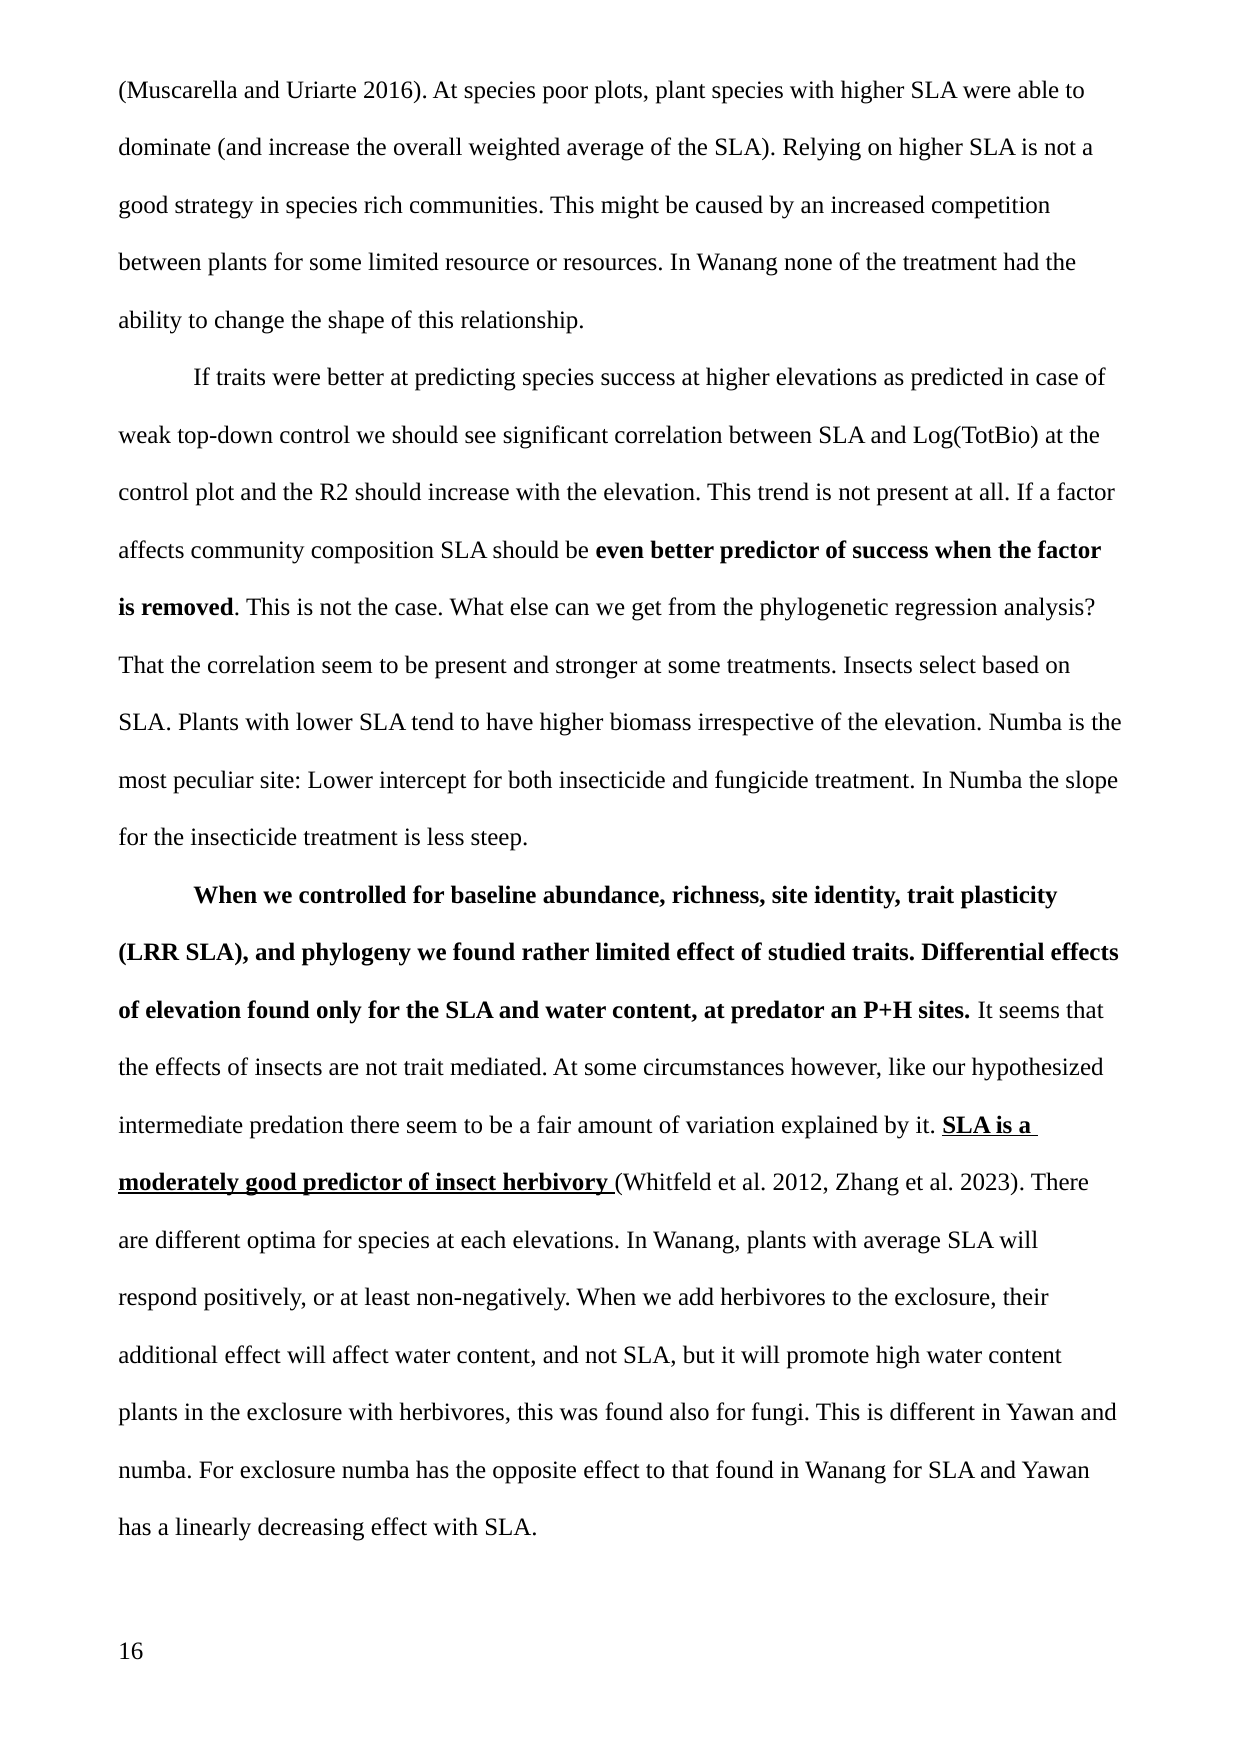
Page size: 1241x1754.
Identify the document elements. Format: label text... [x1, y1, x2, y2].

text When we controlled for baseline abundance, richness, site identity, trait plasticity (LRR SLA), and phylogeny we found rather limited effect of studied traits. Differential effects of elevation found only for the SLA and water content, at predator an P+H sites. It seems that the effects of insects are not trait mediated. At some circumstances however, like our hypothesized intermediate predation there seem to be a fair amount of variation explained by it. SLA is a moderately good predictor of insect herbivory (Whitfeld et al. 2012, Zhang et al. 2023). There are different optima for species at each elevations. In Wanang, plants with average SLA will respond positively, or at least non-negatively. When we add herbivores to the exclosure, their additional effect will affect water content, and not SLA, but it will promote high water content plants in the exclosure with herbivores, this was found also for fungi. This is different in Yawan and numba. For exclosure numba has the opposite effect to that found in Wanang for SLA and Yawan has a linearly decreasing effect with SLA. [118, 880, 1122, 1541]
text (Muscarella and Uriarte 2016). At species poor plots, plant species with higher SLA were able to dominate (and increase the overall weighted average of the SLA). Relying on higher SLA is not a good strategy in species rich communities. This might be caused by an increased competition between plants for some limited resource or resources. In Wanang none of the treatment had the ability to change the shape of this relationship. [118, 75, 1122, 334]
text If traits were better at predicting species success at higher elevations as predicted in case of weak top-down control we should see significant correlation between SLA and Log(TotBio) at the control plot and the R2 should increase with the elevation. This trend is not present at all. If a factor affects community composition SLA should be even better predictor of success when the factor is removed. This is not the case. What else can we get from the phylogenetic regression analysis? That the correlation seem to be present and stronger at some treatments. Insects select based on SLA. Plants with lower SLA tend to have higher biomass irrespective of the elevation. Numba is the most peculiar site: Lower intercept for both insecticide and fungicide treatment. In Numba the slope for the insecticide treatment is less steep. [118, 362, 1122, 851]
